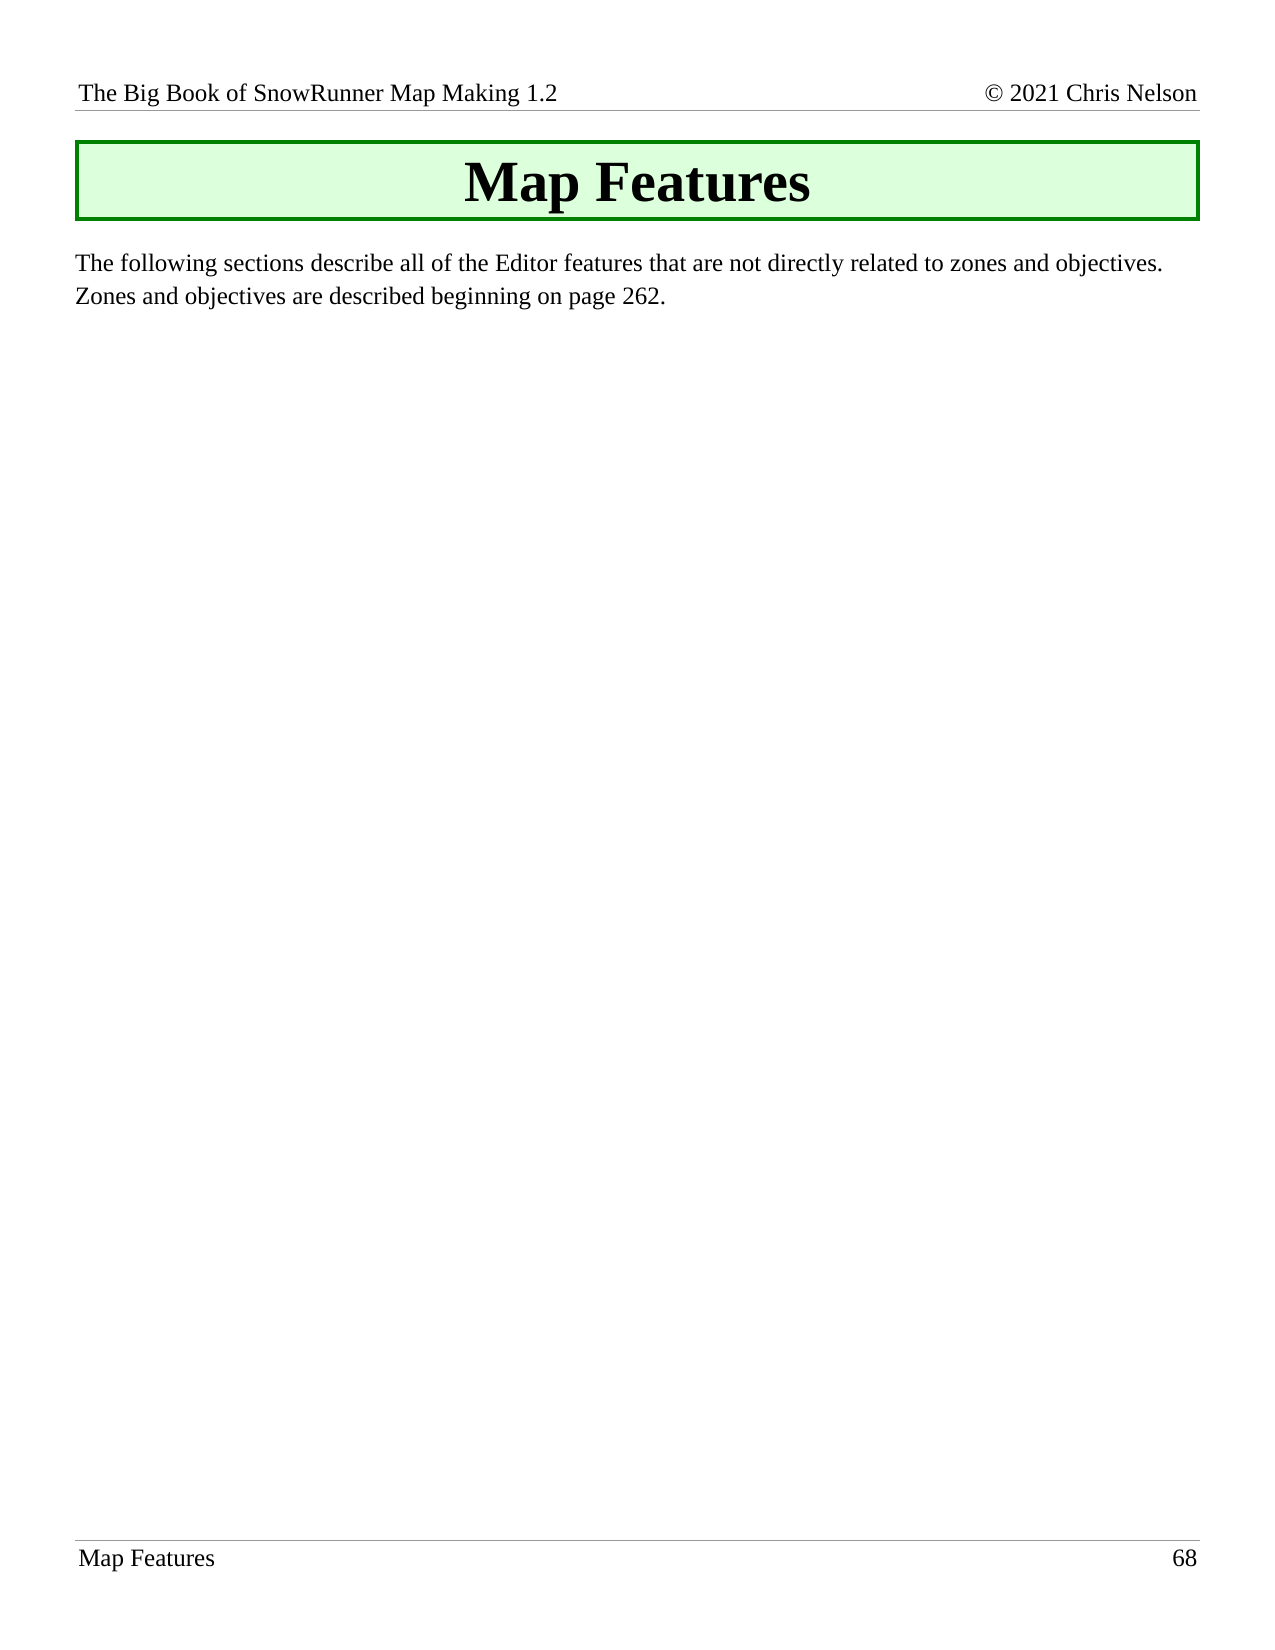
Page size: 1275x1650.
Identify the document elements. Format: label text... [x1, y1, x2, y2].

subtitle Map Features [79, 144, 1196, 217]
text The following sections describe all of the Editor features that are not directly related to zones and objectives. Zones and objectives are described beginning on page 262. [75, 248, 1200, 310]
